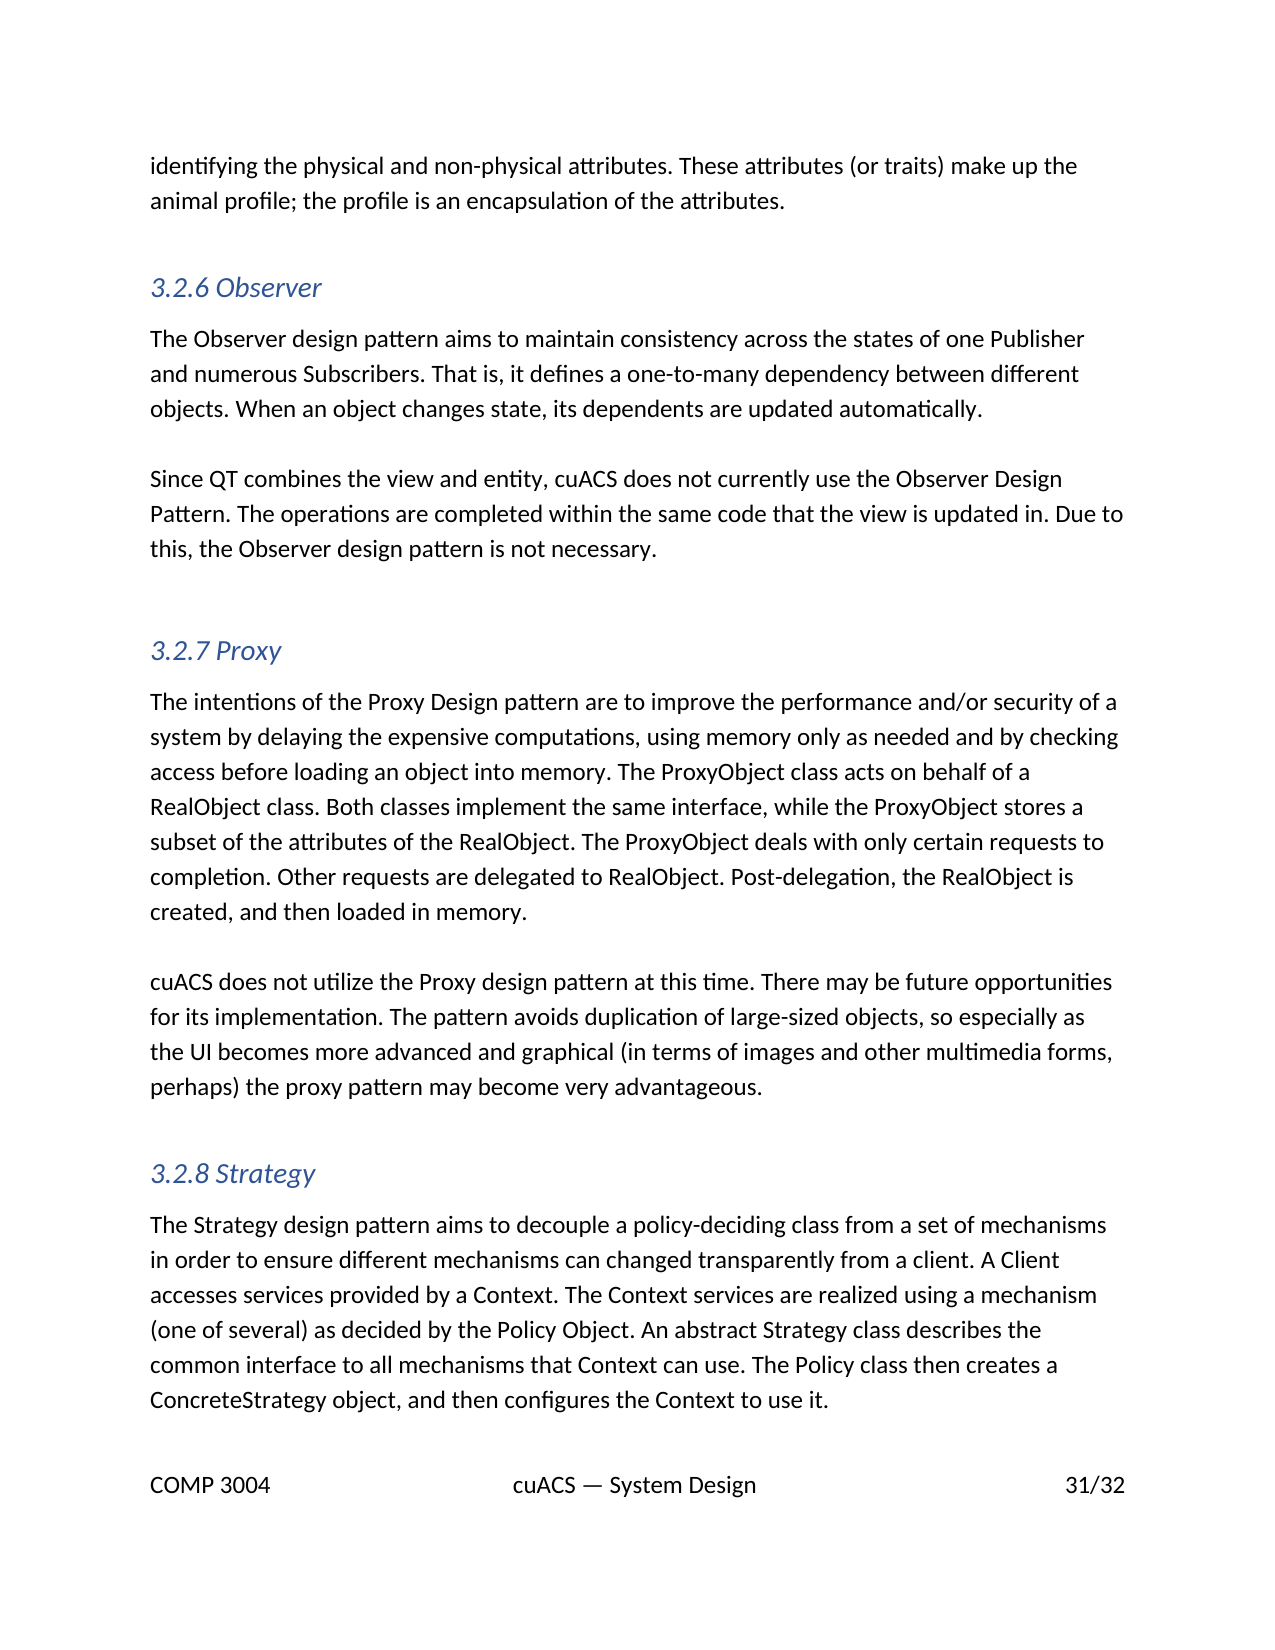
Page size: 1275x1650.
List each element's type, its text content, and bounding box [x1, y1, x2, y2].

subtitle 3.2.6 Observer [150, 269, 1125, 305]
subtitle 3.2.8 Strategy [150, 1155, 1125, 1191]
text Since QT combines the view and entity, cuACS does not currently use the Observer Design Pattern. The operations are completed within the same code that the view is updated in. Due to this, the Observer design pattern is not necessary. [150, 463, 1125, 563]
text The Strategy design pattern aims to decouple a policy-deciding class from a set of mechanisms in order to ensure different mechanisms can changed transparently from a client. A Client accesses services provided by a Context. The Context services are realized using a mechanism (one of several) as decided by the Policy Object. An abstract Strategy class describes the common interface to all mechanisms that Context can use. The Policy class then creates a ConcreteStrategy object, and then configures the Context to use it. [150, 1209, 1125, 1414]
text The Observer design pattern aims to maintain consistency across the states of one Publisher and numerous Subscribers. That is, it defines a one-to-many dependency between different objects. When an object changes state, its dependents are updated automatically. [150, 323, 1125, 423]
text cuACS does not utilize the Proxy design pattern at this time. There may be future opportunities for its implementation. The pattern avoids duplication of large-sized objects, so especially as the UI becomes more advanced and graphical (in terms of images and other multimedia forms, perhaps) the proxy pattern may become very advantageous. [150, 966, 1125, 1101]
text The intentions of the Proxy Design pattern are to improve the performance and/or security of a system by delaying the expensive computations, using memory only as needed and by checking access before loading an object into memory. The ProxyObject class acts on behalf of a RealObject class. Both classes implement the same interface, while the ProxyObject stores a subset of the attributes of the RealObject. The ProxyObject deals with only certain requests to completion. Other requests are delegated to RealObject. Post-delegation, the RealObject is created, and then loaded in memory. [150, 686, 1125, 926]
text identifying the physical and non-physical attributes. These attributes (or traits) make up the animal profile; the profile is an encapsulation of the attributes. [150, 150, 1125, 216]
subtitle 3.2.7 Proxy [150, 632, 1125, 668]
